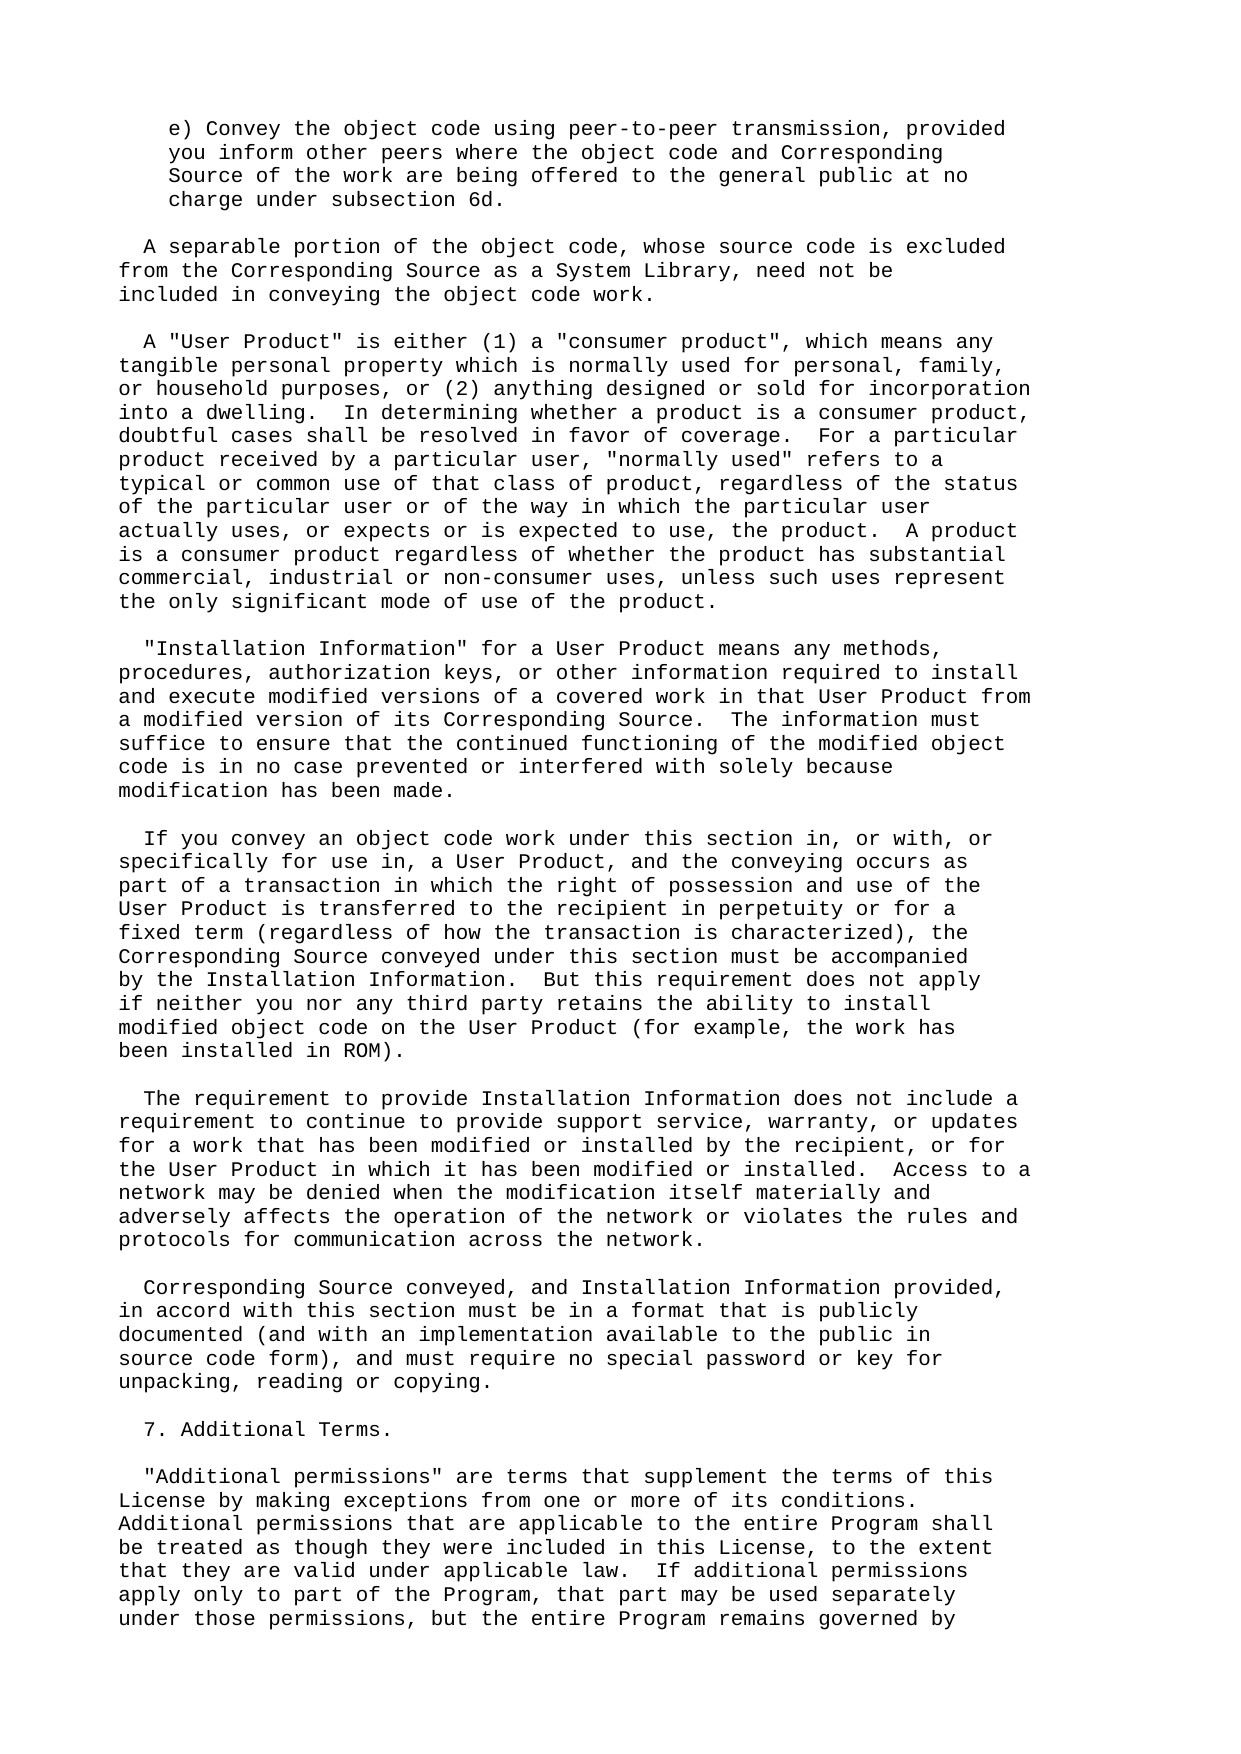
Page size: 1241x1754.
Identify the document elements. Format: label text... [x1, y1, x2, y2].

text modification has been made. [118, 780, 1122, 804]
text specifically for use in, a User Product, and the conveying occurs as [118, 851, 1122, 875]
text commercial, industrial or non-consumer uses, unless such uses represent [118, 567, 1122, 591]
text documented (and with an implementation available to the public in [118, 1324, 1122, 1348]
text fixed term (regardless of how the transaction is characterized), the [118, 922, 1122, 946]
text a modified version of its Corresponding Source. The information must [118, 709, 1122, 733]
text tangible personal property which is normally used for personal, family, [118, 354, 1122, 378]
text Corresponding Source conveyed, and Installation Information provided, [118, 1277, 1122, 1300]
text Corresponding Source conveyed under this section must be accompanied [118, 946, 1122, 969]
text apply only to part of the Program, that part may be used separately [118, 1584, 1122, 1608]
text under those permissions, but the entire Program remains governed by [118, 1608, 1122, 1631]
text part of a transaction in which the right of possession and use of the [118, 875, 1122, 898]
text The requirement to provide Installation Information does not include a [118, 1088, 1122, 1111]
text 7. Additional Terms. [118, 1419, 1122, 1442]
text code is in no case prevented or interfered with solely because [118, 757, 1122, 780]
text Additional permissions that are applicable to the entire Program shall [118, 1513, 1122, 1537]
text for a work that has been modified or installed by the recipient, or for [118, 1135, 1122, 1158]
text you inform other peers where the object code and Corresponding [118, 142, 1122, 165]
text charge under subsection 6d. [118, 189, 1122, 213]
text "Additional permissions" are terms that supplement the terms of this [118, 1466, 1122, 1489]
text is a consumer product regardless of whether the product has substantial [118, 544, 1122, 567]
text e) Convey the object code using peer-to-peer transmission, provided [118, 118, 1122, 142]
text typical or common use of that class of product, regardless of the status [118, 473, 1122, 496]
text if neither you nor any third party retains the ability to install [118, 993, 1122, 1017]
text Source of the work are being offered to the general public at no [118, 165, 1122, 189]
text by the Installation Information. But this requirement does not apply [118, 969, 1122, 993]
text requirement to continue to provide support service, warranty, or updates [118, 1111, 1122, 1135]
text of the particular user or of the way in which the particular user [118, 496, 1122, 520]
text adversely affects the operation of the network or violates the rules and [118, 1206, 1122, 1229]
text source code form), and must require no special password or key for [118, 1348, 1122, 1371]
text the only significant mode of use of the product. [118, 591, 1122, 615]
text product received by a particular user, "normally used" refers to a [118, 449, 1122, 473]
text that they are valid under applicable law. If additional permissions [118, 1561, 1122, 1584]
text and execute modified versions of a covered work in that User Product from [118, 686, 1122, 709]
text be treated as though they were included in this License, to the extent [118, 1537, 1122, 1561]
text doubtful cases shall be resolved in favor of coverage. For a particular [118, 426, 1122, 449]
text the User Product in which it has been modified or installed. Access to a [118, 1158, 1122, 1182]
text A "User Product" is either (1) a "consumer product", which means any [118, 331, 1122, 354]
text or household purposes, or (2) anything designed or sold for incorporation [118, 378, 1122, 402]
text into a dwelling. In determining whether a product is a consumer product, [118, 402, 1122, 426]
text "Installation Information" for a User Product means any methods, [118, 638, 1122, 662]
text A separable portion of the object code, whose source code is excluded [118, 236, 1122, 260]
text included in conveying the object code work. [118, 284, 1122, 307]
text in accord with this section must be in a format that is publicly [118, 1300, 1122, 1324]
text from the Corresponding Source as a System Library, need not be [118, 260, 1122, 284]
text network may be denied when the modification itself materially and [118, 1182, 1122, 1206]
text modified object code on the User Product (for example, the work has [118, 1017, 1122, 1040]
text License by making exceptions from one or more of its conditions. [118, 1489, 1122, 1513]
text unpacking, reading or copying. [118, 1371, 1122, 1395]
text actually uses, or expects or is expected to use, the product. A product [118, 520, 1122, 544]
text been installed in ROM). [118, 1040, 1122, 1064]
text suffice to ensure that the continued functioning of the modified object [118, 733, 1122, 757]
text procedures, authorization keys, or other information required to install [118, 662, 1122, 686]
text User Product is transferred to the recipient in perpetuity or for a [118, 898, 1122, 922]
text protocols for communication across the network. [118, 1229, 1122, 1253]
text If you convey an object code work under this section in, or with, or [118, 827, 1122, 851]
